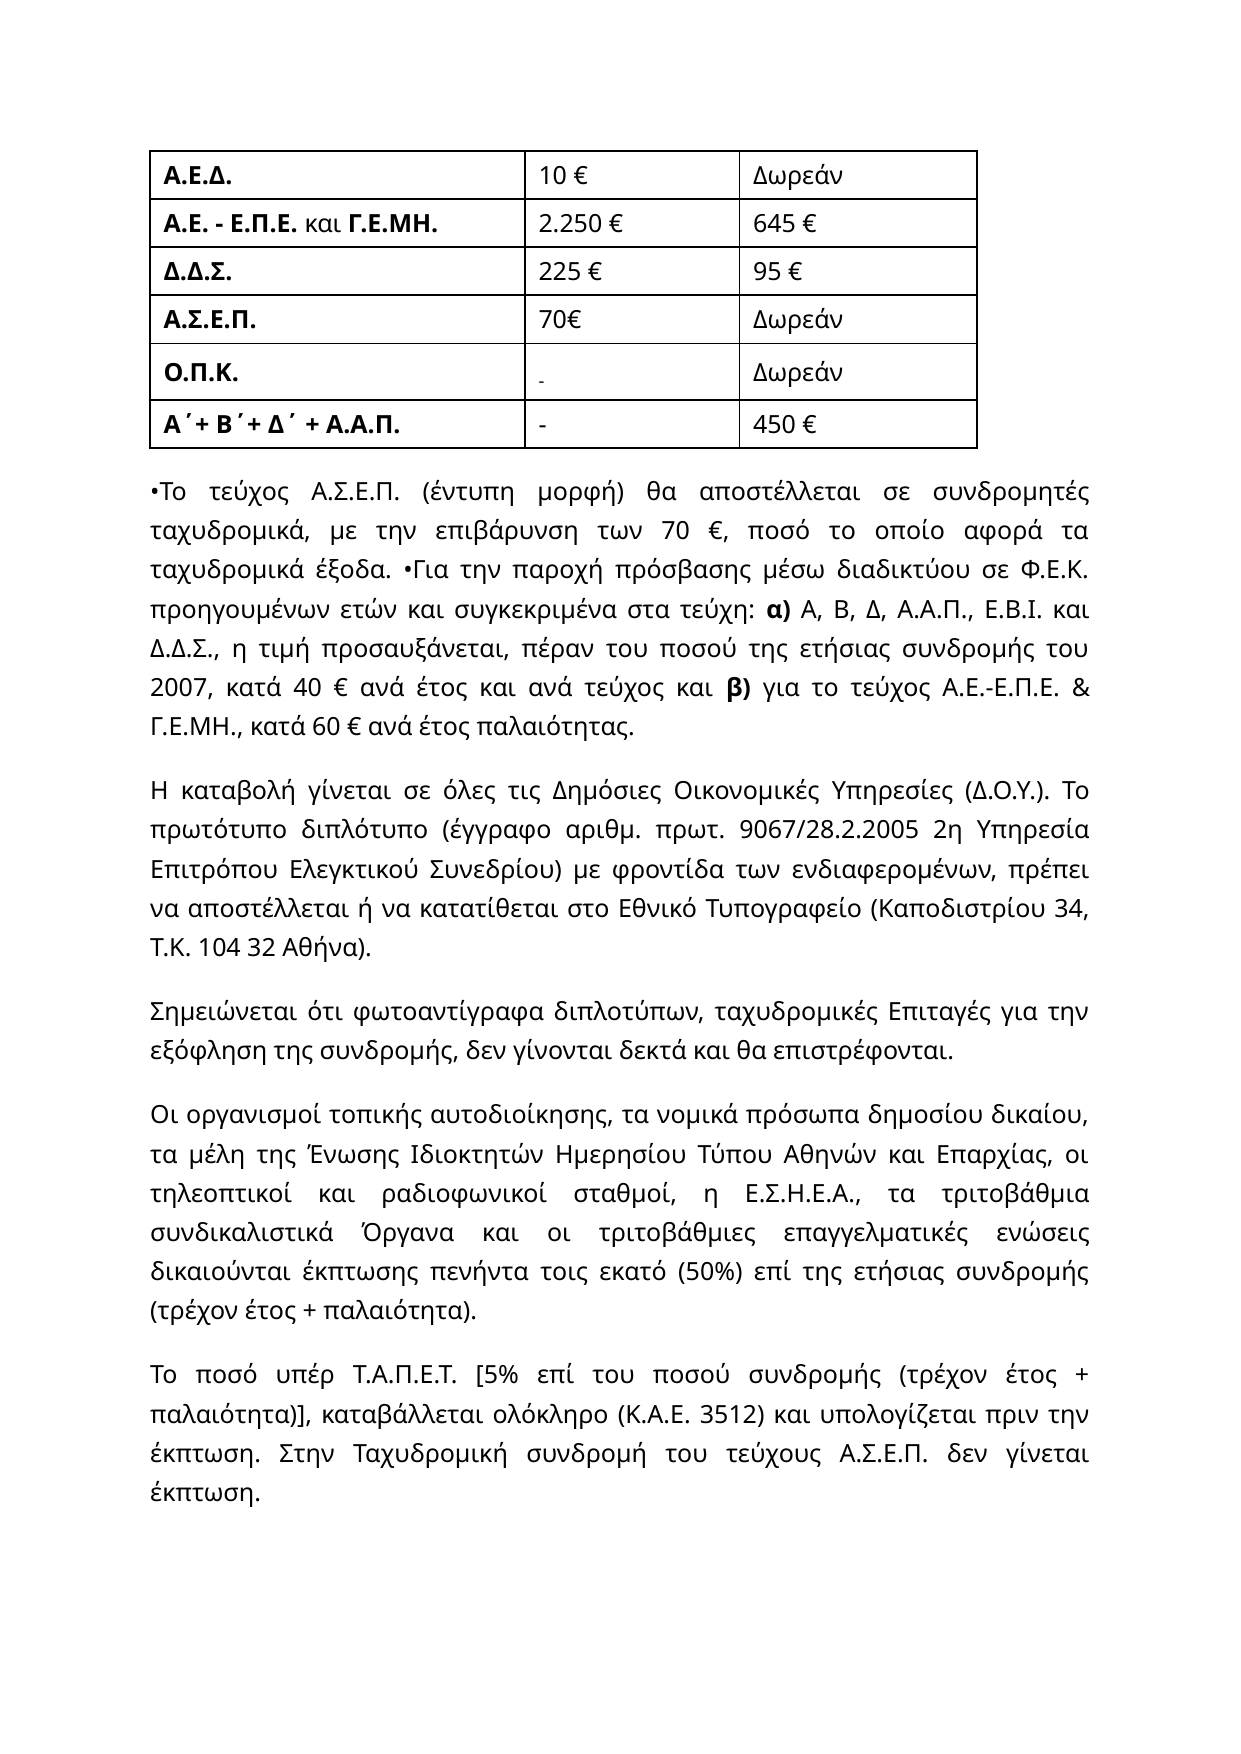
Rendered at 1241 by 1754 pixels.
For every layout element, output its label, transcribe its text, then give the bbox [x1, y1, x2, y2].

table_cell Δ.Δ.Σ. [151, 248, 524, 294]
table_cell 2.250 € [526, 200, 739, 246]
table_cell 645 € [740, 200, 976, 246]
table_cell Δωρεάν [740, 344, 976, 399]
table_cell Α΄+ Β΄+ Δ΄ + Α.Α.Π. [151, 401, 524, 447]
table_cell 95 € [740, 248, 976, 294]
table_cell 225 € [526, 248, 739, 294]
text •Το τεύχος Α.Σ.Ε.Π. (έντυπη μορφή) θα αποστέλλεται σε συνδρομητές ταχυδρομικά, με την επιβάρυνση των 70 €, ποσό το οποίο αφορά τα ταχυδρομικά έξοδα. •Για την παροχή πρόσβασης μέσω διαδικτύου σε Φ.Ε.Κ. προηγουμένων ετών και συγκεκριμένα στα τεύχη: α) Α, Β, Δ, Α.Α.Π., Ε.Β.Ι. και Δ.Δ.Σ., η τιμή προσαυξάνεται, πέραν του ποσού της ετήσιας συνδρομής του 2007, κατά 40 € ανά έτος και ανά τεύχος και β) για το τεύχος Α.Ε.-Ε.Π.Ε. & Γ.Ε.ΜΗ., κατά 60 € ανά έτος παλαιότητας. [150, 474, 1090, 743]
table_cell Α.Σ.Ε.Π. [151, 296, 524, 342]
table_cell 450 € [740, 401, 976, 447]
table_cell Α.Ε. - Ε.Π.Ε. και Γ.Ε.ΜΗ. [151, 200, 524, 246]
table_cell Α.Ε.Δ. [151, 152, 524, 198]
text Το ποσό υπέρ Τ.Α.Π.Ε.Τ. [5% επί του ποσού συνδρομής (τρέχον έτος + παλαιότητα)], καταβάλλεται ολόκληρο (Κ.Α.Ε. 3512) και υπολογίζεται πριν την έκπτωση. Στην Ταχυδρομική συνδρομή του τεύχους Α.Σ.Ε.Π. δεν γίνεται έκπτωση. [150, 1357, 1090, 1509]
text Οι οργανισμοί τοπικής αυτοδιοίκησης, τα νομικά πρόσωπα δημοσίου δικαίου, τα μέλη της Ένωσης Ιδιοκτητών Ημερησίου Τύπου Αθηνών και Επαρχίας, οι τηλεοπτικοί και ραδιοφωνικοί σταθμοί, η Ε.Σ.Η.Ε.Α., τα τριτοβάθμια συνδικαλιστικά Όργανα και οι τριτοβάθμιες επαγγελματικές ενώσεις δικαιούνται έκπτωσης πενήντα τοις εκατό (50%) επί της ετήσιας συνδρομής (τρέχον έτος + παλαιότητα). [150, 1097, 1090, 1327]
table_cell - [526, 344, 739, 399]
table_cell 10 € [526, 152, 739, 198]
text Σημειώνεται ότι φωτοαντίγραφα διπλοτύπων, ταχυδρομικές Επιταγές για την εξόφληση της συνδρομής, δεν γίνονται δεκτά και θα επιστρέφονται. [150, 994, 1090, 1067]
table_cell Δωρεάν [740, 296, 976, 342]
table_cell Ο.Π.Κ. [151, 344, 524, 399]
table_cell Δωρεάν [740, 152, 976, 198]
table_cell - [526, 401, 739, 447]
table_cell 70€ [526, 296, 739, 342]
text Η καταβολή γίνεται σε όλες τις Δημόσιες Οικονομικές Υπηρεσίες (Δ.Ο.Υ.). Το πρωτότυπο διπλότυπο (έγγραφο αριθμ. πρωτ. 9067/28.2.2005 2η Υπηρεσία Επιτρόπου Ελεγκτικού Συνεδρίου) με φροντίδα των ενδιαφερομένων, πρέπει να αποστέλλεται ή να κατατίθεται στο Εθνικό Τυπογραφείο (Καποδιστρίου 34, Τ.Κ. 104 32 Αθήνα). [150, 773, 1090, 964]
